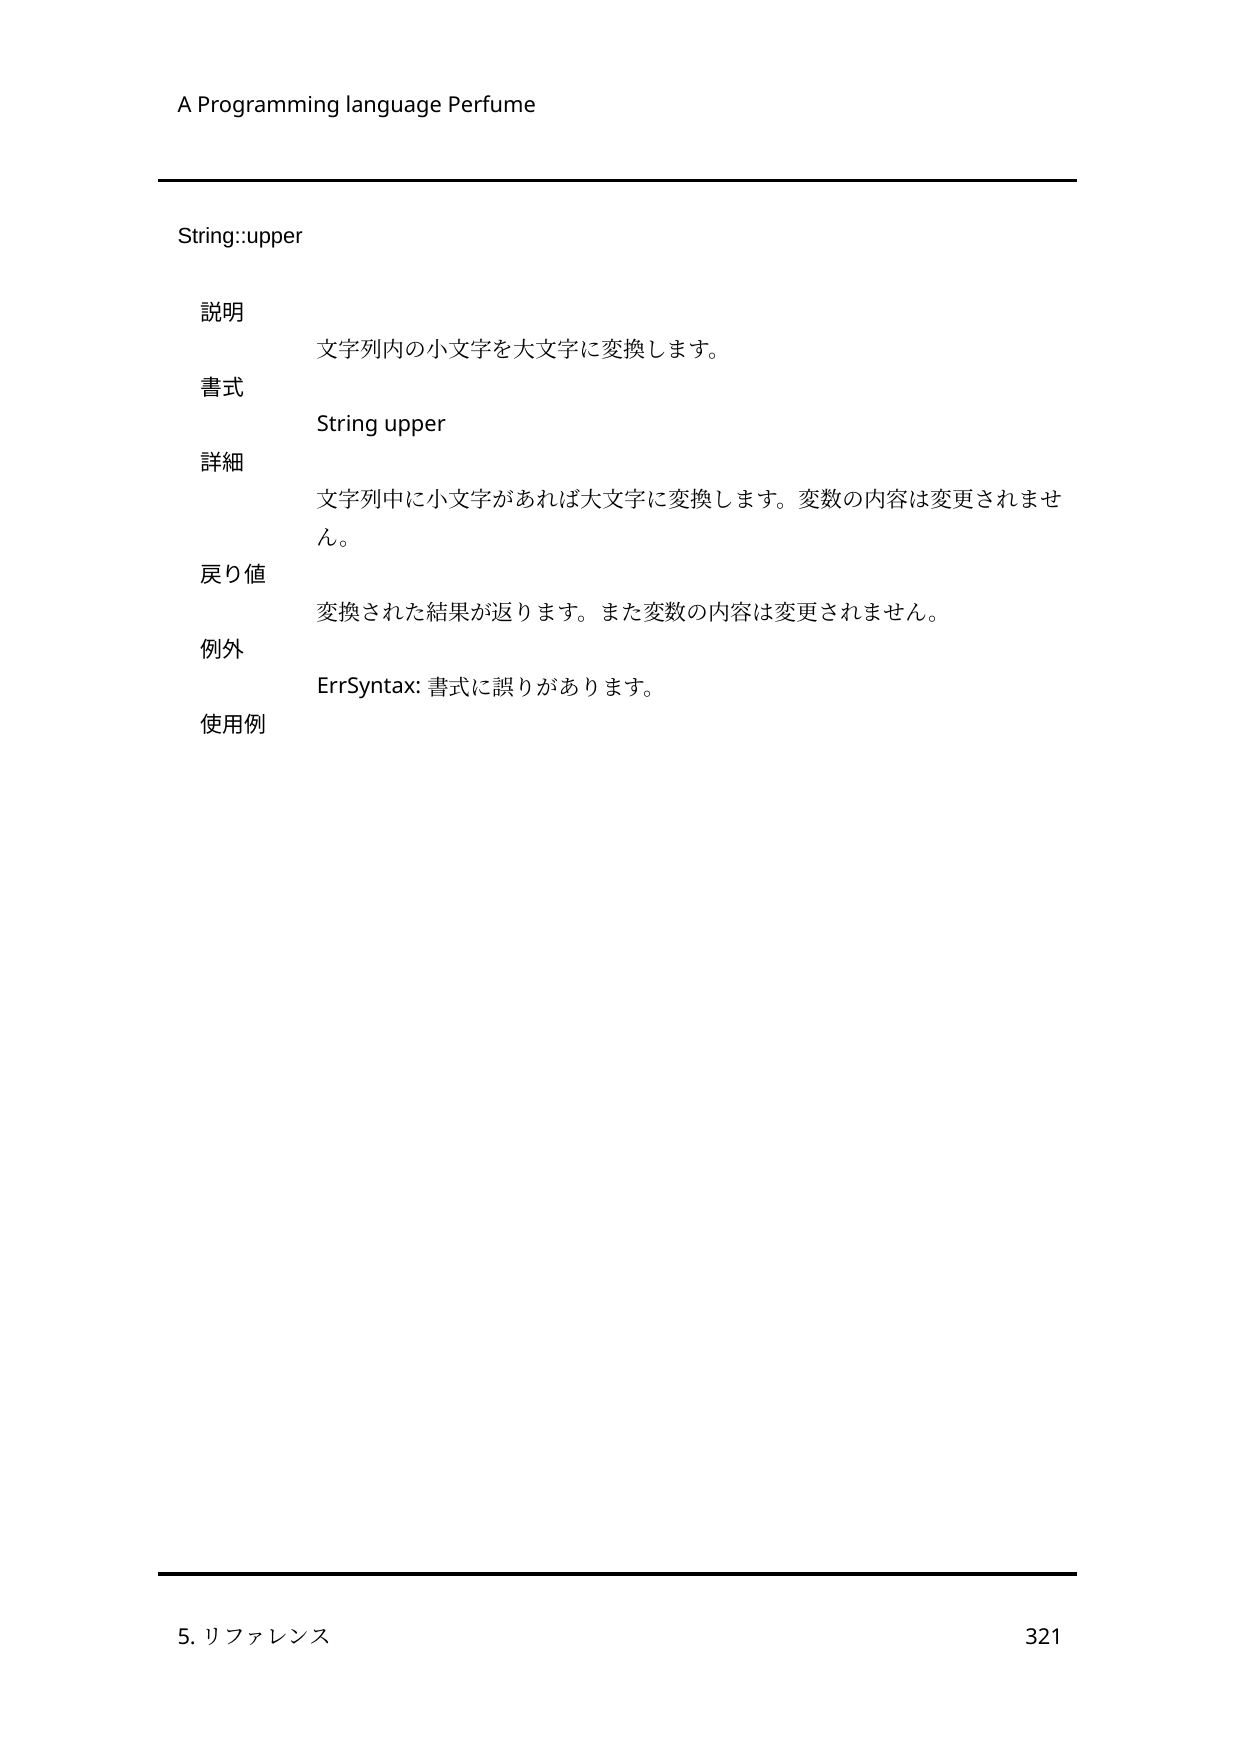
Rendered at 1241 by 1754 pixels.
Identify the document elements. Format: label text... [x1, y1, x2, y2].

table_cell ErrSyntax: 書式に誤りがあります。 [317, 629, 1063, 704]
table_cell [317, 704, 1063, 779]
table_cell 例外 [200, 629, 317, 704]
table_header 文字列内の小文字を大文字に変換します。 [317, 292, 1063, 367]
table_cell 詳細 [200, 442, 317, 554]
table_cell 戻り値 [200, 554, 317, 629]
table_cell 文字列中に小文字があれば大文字に変換します。変数の内容は変更されません。 [317, 442, 1063, 554]
table_cell 使用例 [200, 704, 317, 779]
subtitle String::upper [177, 217, 1063, 254]
table_cell 書式 [200, 367, 317, 442]
table_header 説明 [200, 292, 317, 367]
table_cell String upper [317, 367, 1063, 442]
table_cell 変換された結果が返ります。また変数の内容は変更されません。 [317, 554, 1063, 629]
